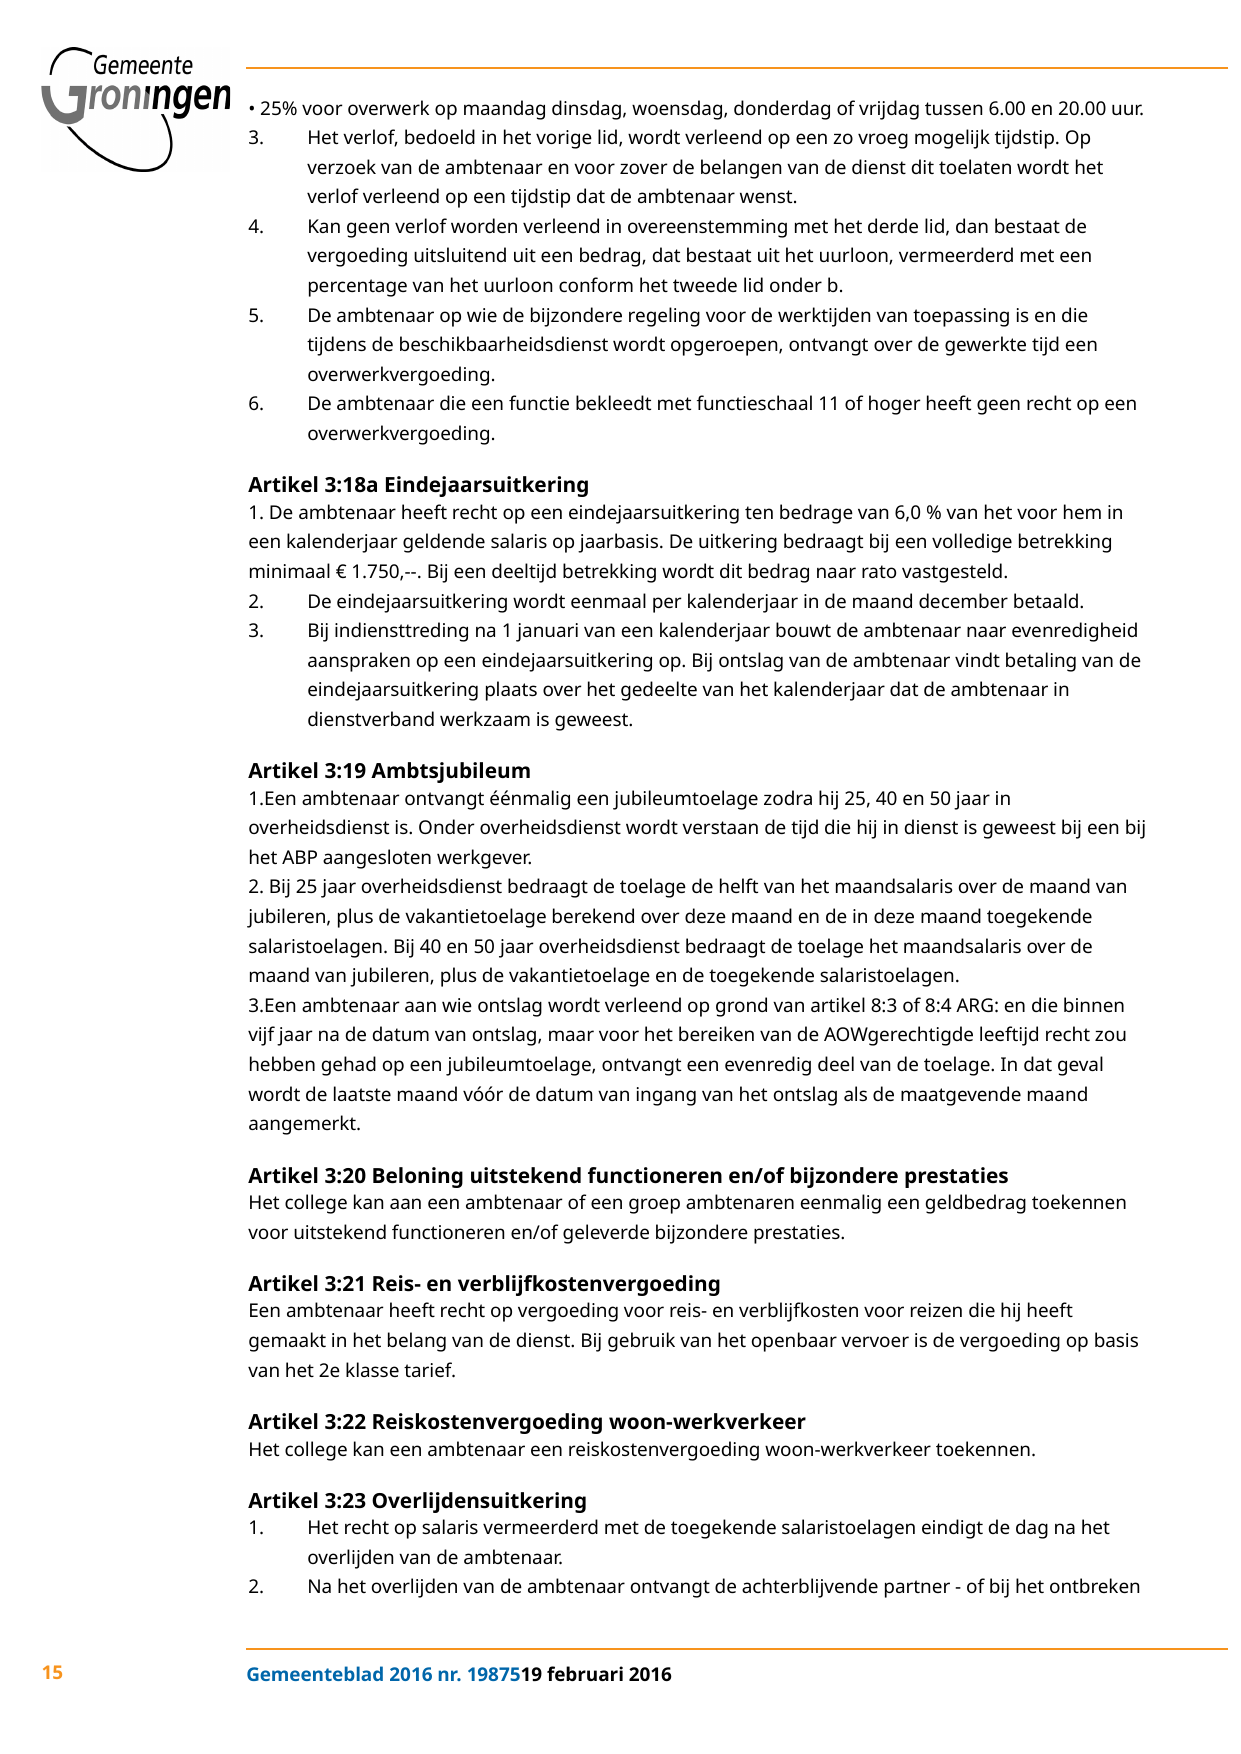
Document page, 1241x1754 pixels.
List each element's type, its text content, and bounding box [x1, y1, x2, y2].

picture [41, 47, 231, 172]
text Artikel 3:21 Reis- en verblijfkostenvergoeding [248, 1269, 1152, 1298]
text Artikel 3:18a Eindejaarsuitkering [248, 471, 1152, 499]
list De eindejaarsuitkering wordt eenmaal per kalenderjaar in de maand december betaald. [248, 588, 1152, 613]
text Het college kan een ambtenaar een reiskostenvergoeding woon-werkverkeer toekennen. [248, 1436, 1152, 1461]
text Een ambtenaar heeft recht op vergoeding voor reis- en verblijfkosten voor reizen die hij heeft gemaakt in het belang van de dienst. Bij gebruik van het openbaar vervoer is de vergoeding op basis van het 2e klasse tarief. [248, 1298, 1152, 1383]
list Kan geen verlof worden verleend in overeenstemming met het derde lid, dan bestaat de vergoeding uitsluitend uit een bedrag, dat bestaat uit het uurloon, vermeerderd met een percentage van het uurloon conform het tweede lid onder b. [248, 213, 1152, 298]
text 2. Bij 25 jaar overheidsdienst bedraagt de toelage de helft van het maandsalaris over de maand van jubileren, plus de vakantietoelage berekend over deze maand en de in deze maand toegekende salaristoelagen. Bij 40 en 50 jaar overheidsdienst bedraagt de toelage het maandsalaris over de maand van jubileren, plus de vakantietoelage en de toegekende salaristoelagen. [248, 874, 1152, 988]
list Na het overlijden van de ambtenaar ontvangt de achterblijvende partner - of bij het ontbreken [248, 1574, 1152, 1599]
list Het verlof, bedoeld in het vorige lid, wordt verleend op een zo vroeg mogelijk tijdstip. Op verzoek van de ambtenaar en voor zover de belangen van de dienst dit toelaten wordt het verlof verleend op een tijdstip dat de ambtenaar wenst. [248, 124, 1152, 209]
list De ambtenaar die een functie bekleedt met functieschaal 11 of hoger heeft geen recht op een overwerkvergoeding. [248, 391, 1152, 446]
text Het college kan aan een ambtenaar of een groep ambtenaren eenmalig een geldbedrag toekennen voor uitstekend functioneren en/of geleverde bijzondere prestaties. [248, 1189, 1152, 1244]
text 3.Een ambtenaar aan wie ontslag wordt verleend op grond van artikel 8:3 of 8:4 ARG: en die binnen vijf jaar na de datum van ontslag, maar voor het bereiken van de AOWgerechtigde leeftijd recht zou hebben gehad op een jubileumtoelage, ontvangt een evenredig deel van de toelage. In dat geval wordt de laatste maand vóór de datum van ingang van het ontslag als de maatgevende maand aangemerkt. [248, 992, 1152, 1136]
text 1. De ambtenaar heeft recht op een eindejaarsuitkering ten bedrage van 6,0 % van het voor hem in een kalenderjaar geldende salaris op jaarbasis. De uitkering bedraagt bij een volledige betrekking minimaal € 1.750,--. Bij een deeltijd betrekking wordt dit bedrag naar rato vastgesteld. [248, 499, 1152, 584]
text 1.Een ambtenaar ontvangt éénmalig een jubileumtoelage zodra hij 25, 40 en 50 jaar in overheidsdienst is. Onder overheidsdienst wordt verstaan de tijd die hij in dienst is geweest bij een bij het ABP aangesloten werkgever. [248, 785, 1152, 870]
list Bij indiensttreding na 1 januari van een kalenderjaar bouwt de ambtenaar naar evenredigheid aanspraken op een eindejaarsuitkering op. Bij ontslag van de ambtenaar vindt betaling van de eindejaarsuitkering plaats over het gedeelte van het kalenderjaar dat de ambtenaar in dienstverband werkzaam is geweest. [248, 617, 1152, 732]
text Artikel 3:19 Ambtsjubileum [248, 757, 1152, 785]
text Artikel 3:23 Overlijdensuitkering [248, 1486, 1152, 1514]
list De ambtenaar op wie de bijzondere regeling voor de werktijden van toepassing is en die tijdens de beschikbaarheidsdienst wordt opgeroepen, ontvangt over de gewerkte tijd een overwerkvergoeding. [248, 302, 1152, 387]
list Het recht op salaris vermeerderd met de toegekende salaristoelagen eindigt de dag na het overlijden van de ambtenaar. [248, 1514, 1152, 1570]
text Artikel 3:20 Beloning uitstekend functioneren en/of bijzondere prestaties [248, 1161, 1152, 1189]
text • 25% voor overwerk op maandag dinsdag, woensdag, donderdag of vrijdag tussen 6.00 en 20.00 uur. [248, 95, 1152, 121]
text Artikel 3:22 Reiskostenvergoeding woon-werkverkeer [248, 1407, 1152, 1436]
